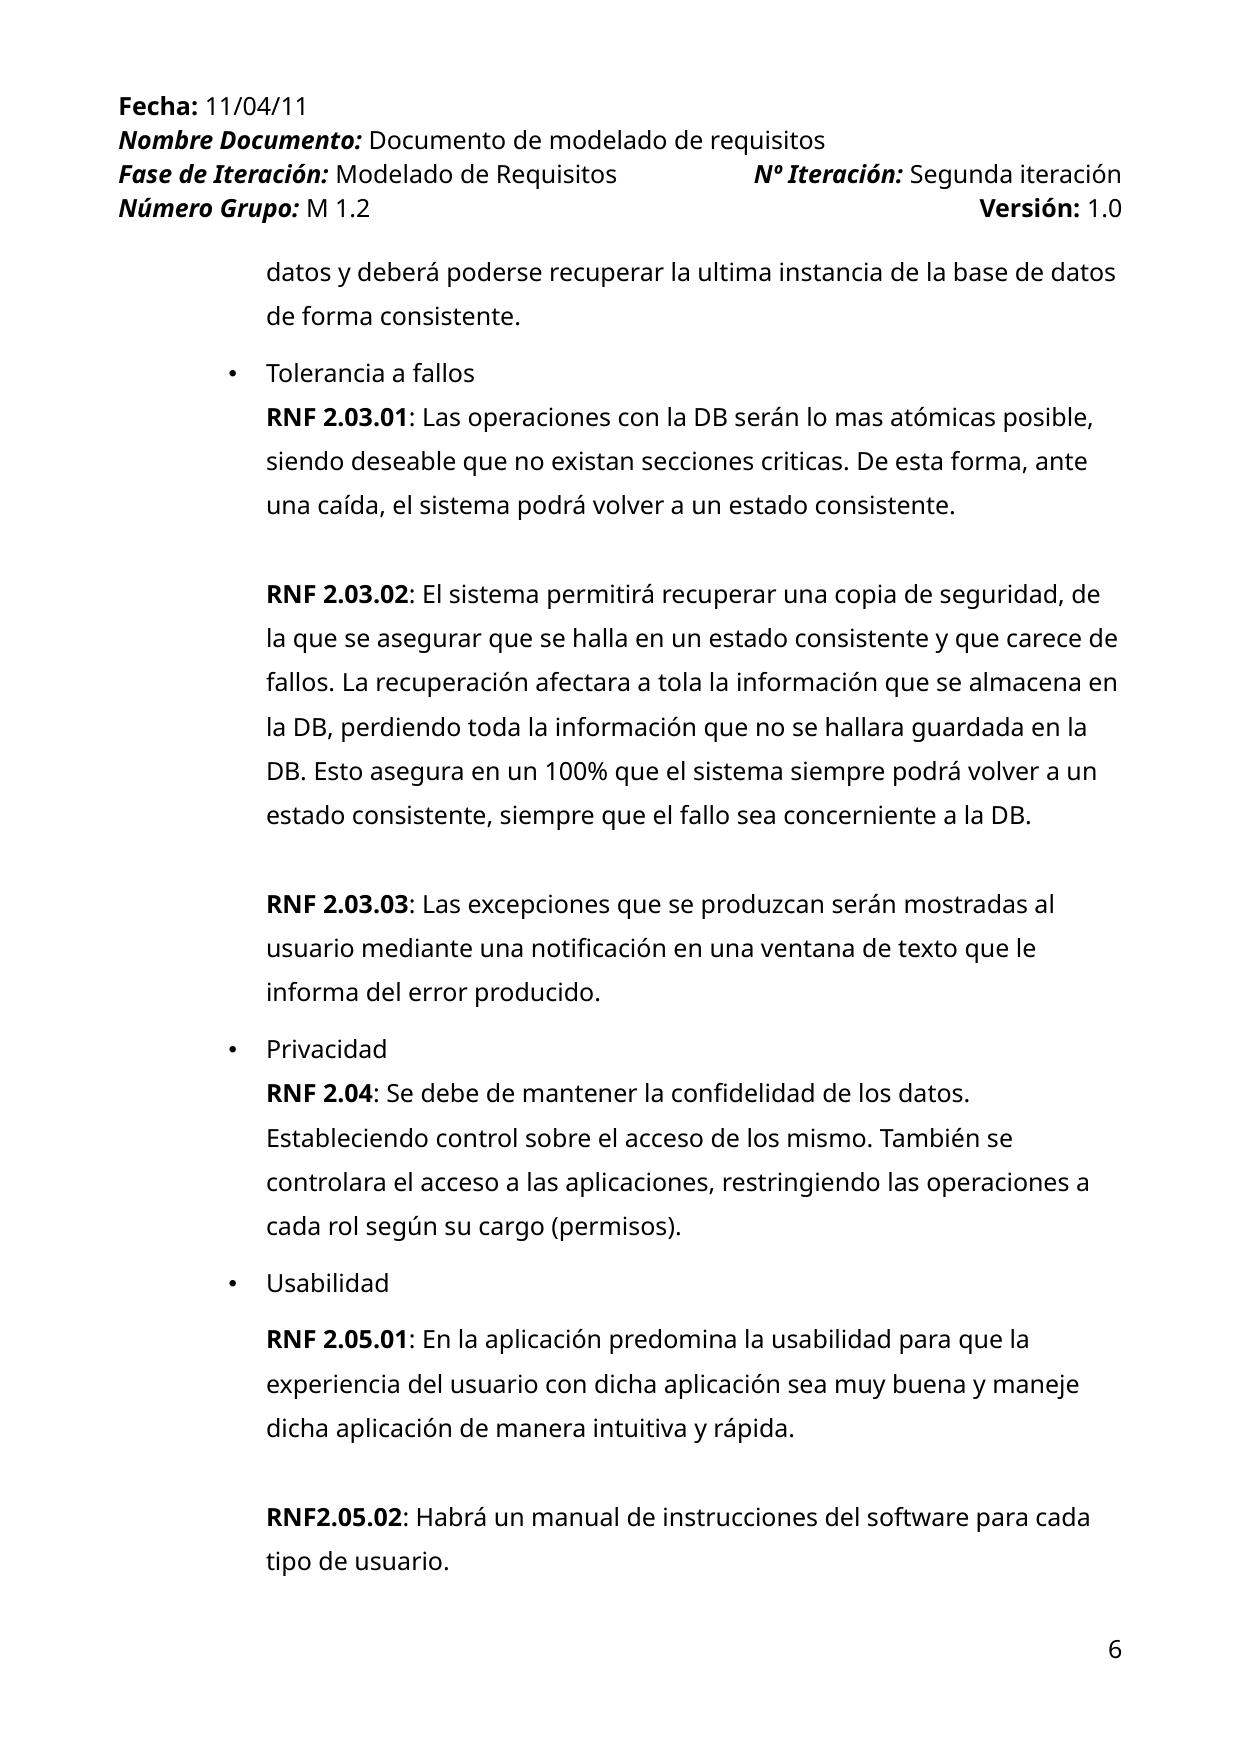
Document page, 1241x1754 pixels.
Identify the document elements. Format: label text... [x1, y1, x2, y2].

list Usabilidad [228, 1265, 1122, 1299]
list RNF 2.05.01: En la aplicación predomina la usabilidad para que la experiencia del usuario con dicha aplicación sea muy buena y maneje dicha aplicación de manera intuitiva y rápida. RNF2.05.02: Habrá un manual de instrucciones del software para cada tipo de usuario. [228, 1322, 1122, 1577]
list Tolerancia a fallos RNF 2.03.01: Las operaciones con la DB serán lo mas atómicas posible, siendo deseable que no existan secciones criticas. De esta forma, ante una caída, el sistema podrá volver a un estado consistente. RNF 2.03.02: El sistema permitirá recuperar una copia de seguridad, de la que se asegurar que se halla en un estado consistente y que carece de fallos. La recuperación afectara a tola la información que se almacena en la DB, perdiendo toda la información que no se hallara guardada en la DB. Esto asegura en un 100% que el sistema siempre podrá volver a un estado consistente, siempre que el fallo sea concerniente a la DB. RNF 2.03.03: Las excepciones que se produzcan serán mostradas al usuario mediante una notificación en una ventana de texto que le informa del error producido. [228, 355, 1122, 1009]
list Privacidad RNF 2.04: Se debe de mantener la confidelidad de los datos. Estableciendo control sobre el acceso de los mismo. También se controlara el acceso a las aplicaciones, restringiendo las operaciones a cada rol según su cargo (permisos). [228, 1032, 1122, 1243]
list datos y deberá poderse recuperar la ultima instancia de la base de datos de forma consistente. [228, 254, 1122, 333]
